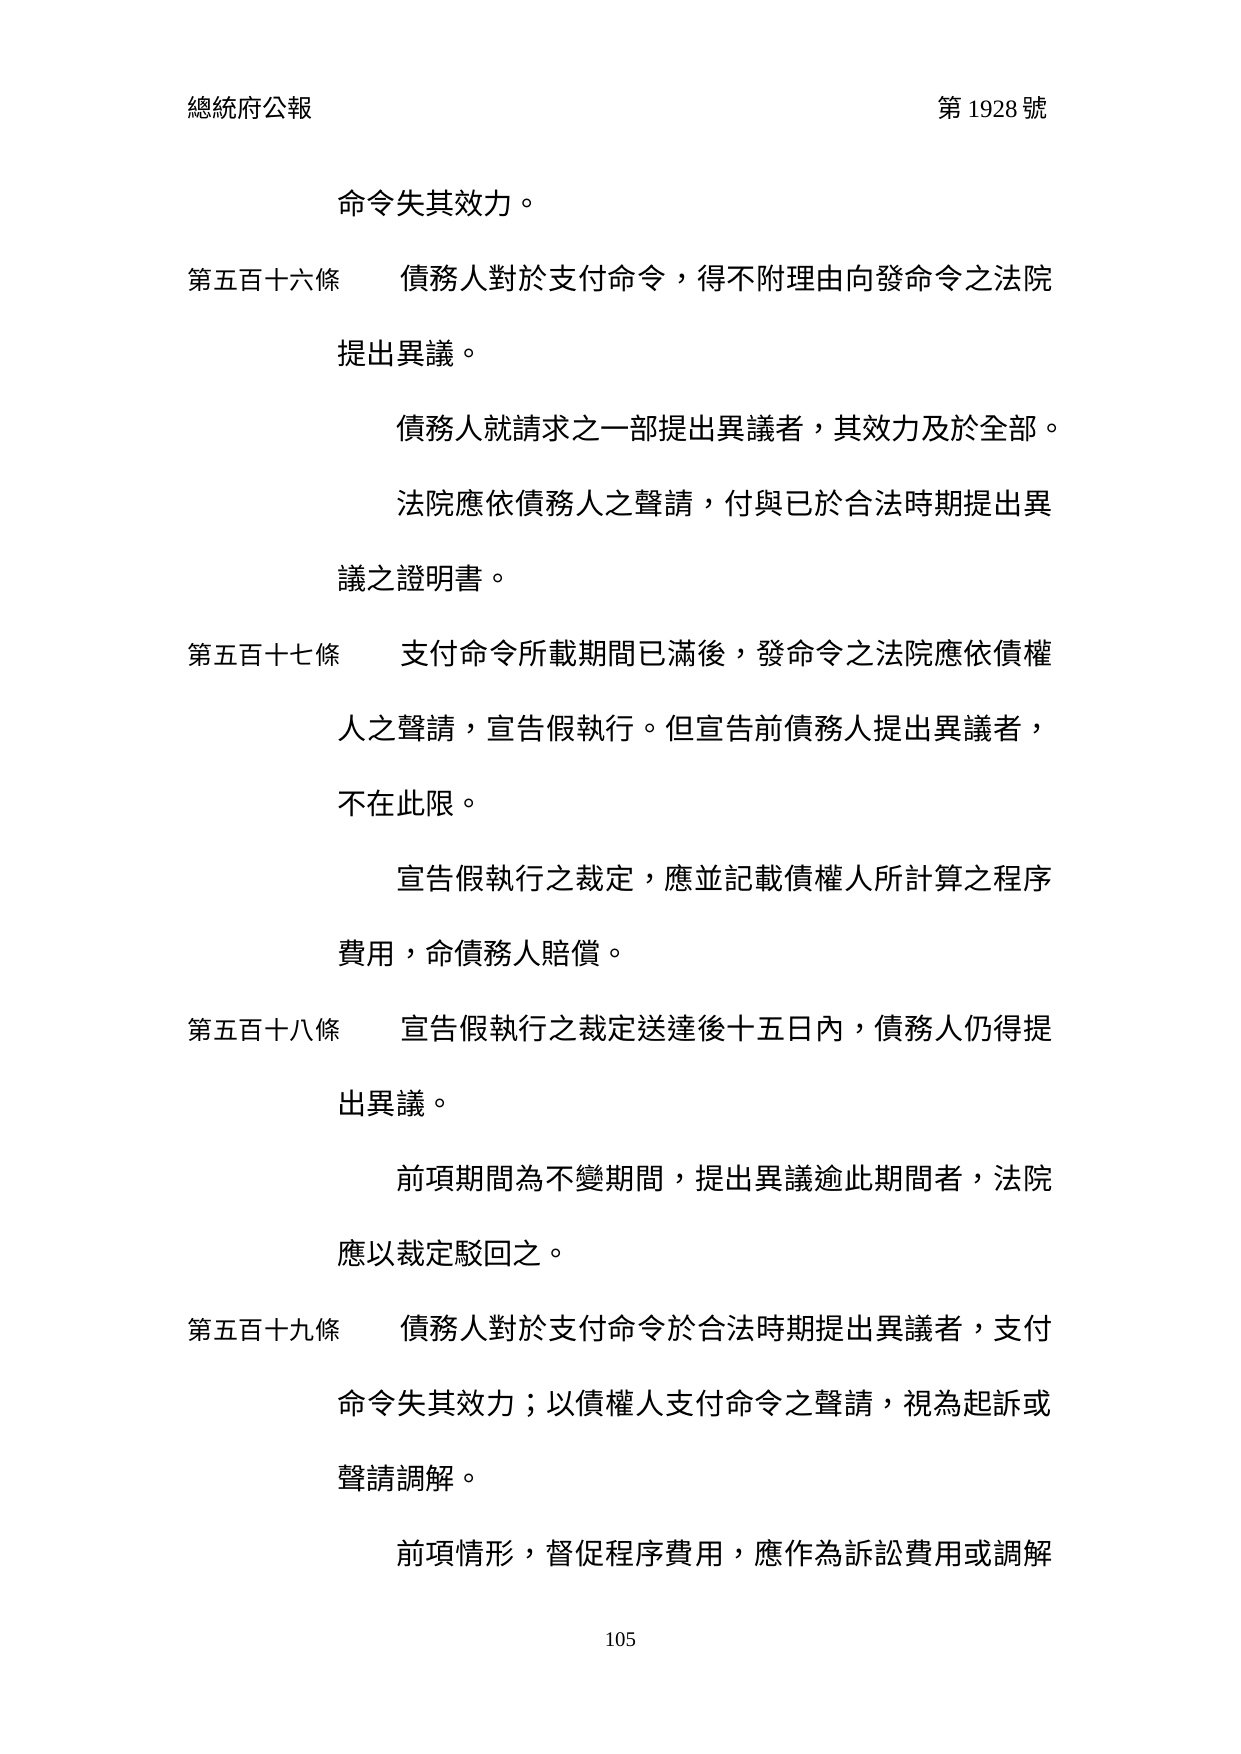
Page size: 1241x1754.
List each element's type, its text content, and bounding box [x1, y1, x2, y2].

text 第五百十八條 宣告假執行之裁定送達後十五日內，債務人仍得提出異議。 [187, 989, 1053, 1139]
text 債務人就請求之一部提出異議者，其效力及於全部。 [337, 389, 1053, 464]
text 第五百十七條 支付命令所載期間已滿後，發命令之法院應依債權人之聲請，宣告假執行。但宣告前債務人提出異議者，不在此限。 [187, 614, 1053, 839]
text 前項情形，督促程序費用，應作為訴訟費用或調解 [337, 1514, 1053, 1589]
text 第五百十六條 債務人對於支付命令，得不附理由向發命令之法院提出異議。 [187, 239, 1053, 389]
text 法院應依債務人之聲請，付與已於合法時期提出異議之證明書。 [337, 464, 1053, 614]
text 第五百十九條 債務人對於支付命令於合法時期提出異議者，支付命令失其效力；以債權人支付命令之聲請，視為起訴或聲請調解。 [187, 1289, 1053, 1514]
text 前項期間為不變期間，提出異議逾此期間者，法院應以裁定駁回之。 [337, 1139, 1053, 1289]
text 宣告假執行之裁定，應並記載債權人所計算之程序費用，命債務人賠償。 [337, 839, 1053, 989]
text 命令失其效力。 [337, 164, 1053, 239]
